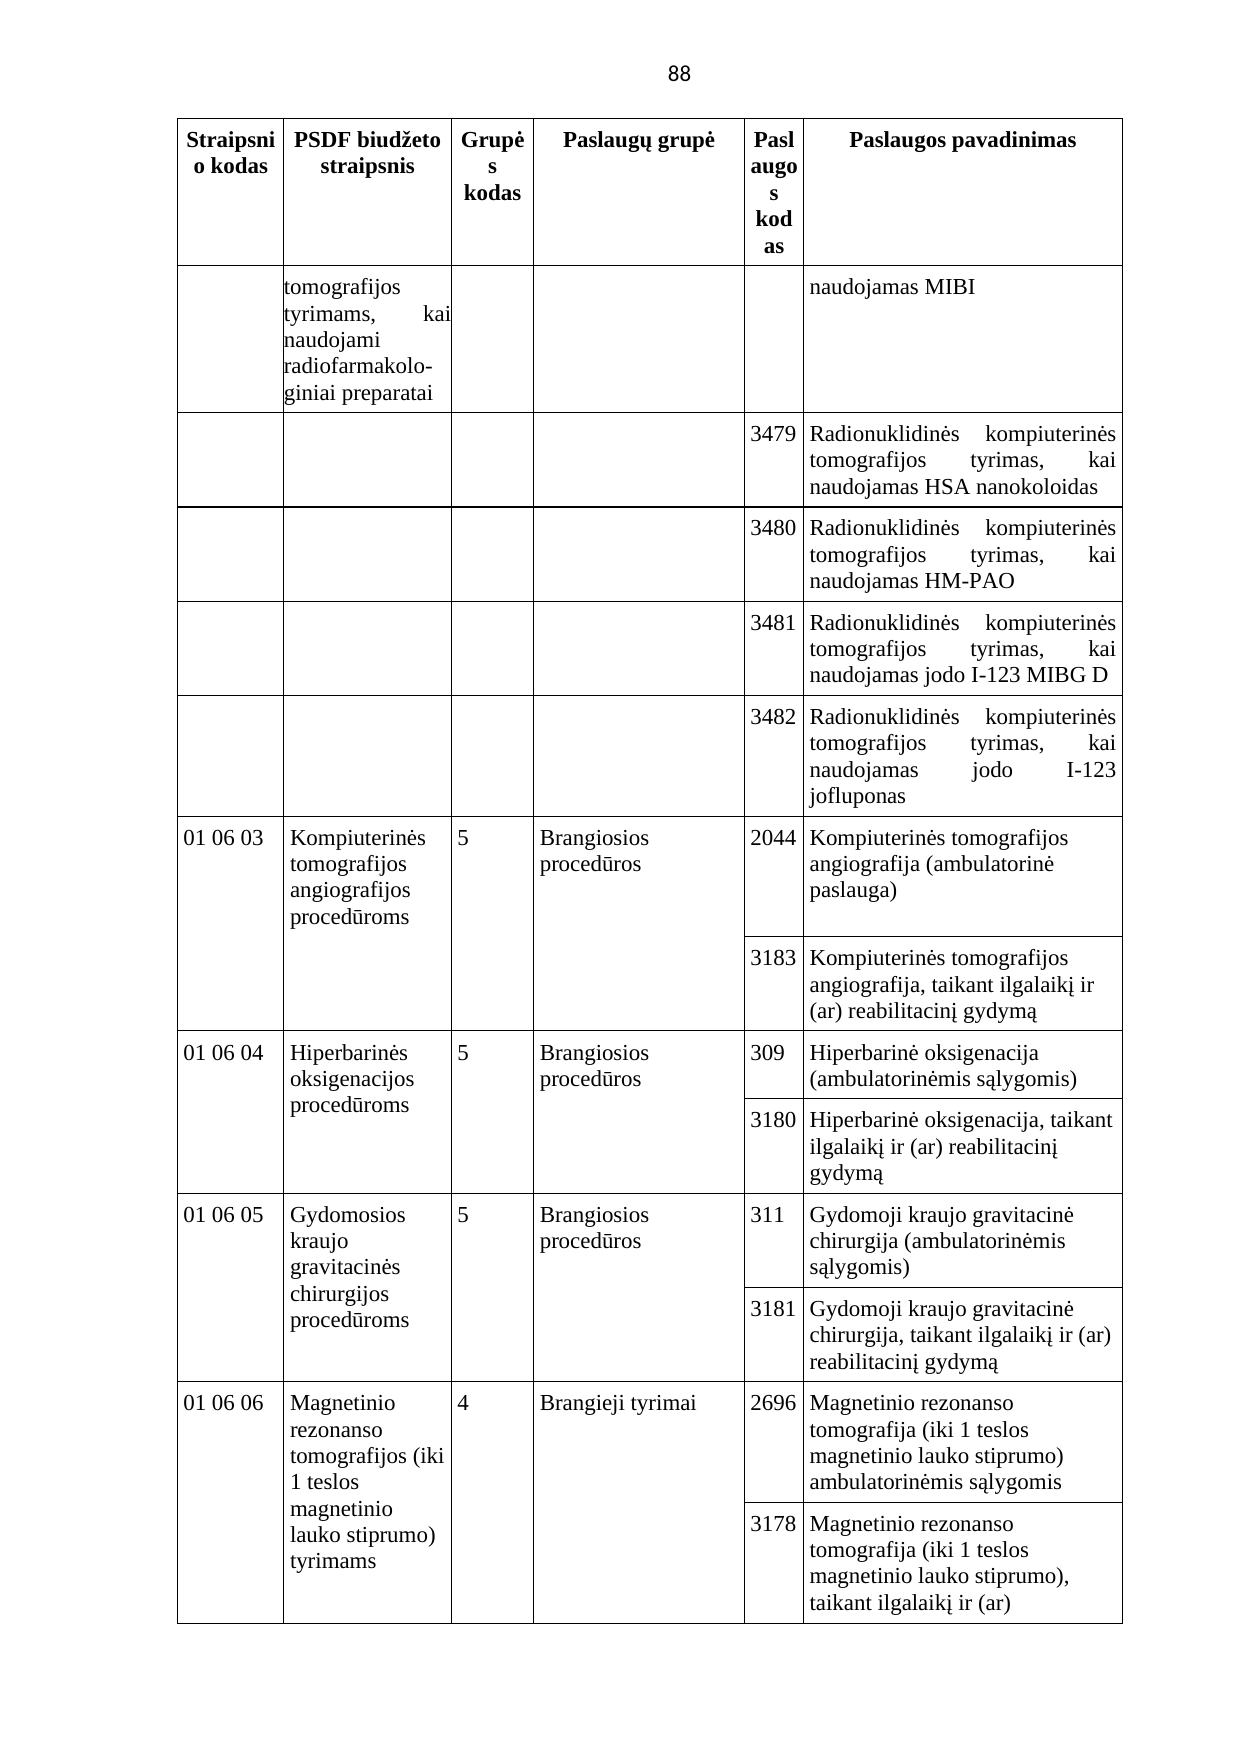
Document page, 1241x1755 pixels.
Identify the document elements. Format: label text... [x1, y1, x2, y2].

table_cell 01 06 05 [178, 1194, 283, 1287]
table_cell 3181 [745, 1288, 803, 1381]
table_cell [178, 1098, 283, 1193]
table_cell [284, 602, 451, 695]
table_cell 4 [452, 1382, 533, 1502]
table_cell Brangiosios procedūros [534, 1031, 744, 1098]
table_cell [534, 696, 744, 816]
table_cell [178, 413, 283, 506]
table_cell Gydomoji kraujo gravitacinė chirurgija (ambulatorinėmis sąlygomis) [804, 1194, 1122, 1287]
table_cell Radionuklidinės kompiuterinės tomografijos tyrimas, kai naudojamas HSA nanokoloidas [804, 413, 1122, 506]
table_cell 01 06 06 [178, 1382, 283, 1502]
table_cell 5 [452, 1194, 533, 1287]
table_cell Kompiuterinės tomografijos angiografijos procedūroms [284, 817, 451, 936]
table_header Paslaugos kodas [745, 119, 803, 265]
table_cell Magnetinio rezonanso tomografija (iki 1 teslos magnetinio lauko stiprumo), taikant ilgalaikį ir (ar) [804, 1503, 1122, 1622]
table_cell [284, 936, 451, 1030]
table_header Paslaugos pavadinimas [804, 119, 1122, 265]
table_header Straipsnio kodas [178, 119, 283, 265]
table_cell Radionuklidinės kompiuterinės tomografijos tyrimas, kai naudojamas HM-PAO [804, 508, 1122, 601]
table_cell [284, 508, 451, 601]
table_cell Gydomosios kraujo gravitacinės chirurgijos procedūroms [284, 1194, 451, 1381]
table_cell [178, 1287, 283, 1381]
table_cell 3178 [745, 1503, 803, 1622]
table_cell Gydomoji kraujo gravitacinė chirurgija, taikant ilgalaikį ir (ar) reabilitacinį gydymą [804, 1288, 1122, 1381]
table_cell [452, 413, 533, 506]
table_cell 5 [452, 817, 533, 936]
table_cell naudojamas MIBI [804, 266, 1122, 412]
table_cell [178, 936, 283, 1030]
table_cell 2044 [745, 817, 803, 936]
table_cell Magnetinio rezonanso tomografijos (iki 1 teslos magnetinio lauko stiprumo) tyrimams [284, 1382, 451, 1622]
table_cell [178, 266, 283, 412]
table_cell [534, 1098, 744, 1193]
table_cell Hiperbarinė oksigenacija, taikant ilgalaikį ir (ar) reabilitacinį gydymą [804, 1099, 1122, 1193]
table_cell [178, 1502, 283, 1622]
table_cell [178, 696, 283, 816]
table_cell Hiperbarinės oksigenacijos procedūroms [284, 1031, 451, 1193]
table_cell 309 [745, 1031, 803, 1098]
table_cell 01 06 03 [178, 817, 283, 936]
table_cell [452, 696, 533, 816]
table_cell 3480 [745, 508, 803, 601]
table_cell 3180 [745, 1099, 803, 1193]
table_cell Radionuklidinės kompiuterinės tomografijos tyrimas, kai naudojamas jodo I-123 MIBG D [804, 602, 1122, 695]
table_cell Brangiosios procedūros [534, 1194, 744, 1381]
table_cell Hiperbarinė oksigenacija (ambulatorinėmis sąlygomis) [804, 1031, 1122, 1098]
table_cell [284, 413, 451, 506]
table_cell [452, 936, 533, 1030]
table_cell [178, 508, 283, 601]
table_cell 3481 [745, 602, 803, 695]
table_header PSDF biudžeto straipsnis [284, 119, 451, 265]
table_cell 311 [745, 1194, 803, 1287]
table_cell [452, 1287, 533, 1381]
table_cell [534, 508, 744, 601]
table_header Grupės kodas [452, 119, 533, 265]
table_cell 5 [452, 1031, 533, 1098]
table_cell [534, 266, 744, 412]
table_cell [534, 413, 744, 506]
table_cell [534, 936, 744, 1030]
table_cell Magnetinio rezonanso tomografija (iki 1 teslos magnetinio lauko stiprumo) ambulatorinėmis sąlygomis [804, 1382, 1122, 1502]
table_cell Kompiuterinės tomografijos angiografija, taikant ilgalaikį ir (ar) reabilitacinį gydymą [804, 937, 1122, 1030]
table_cell [452, 1098, 533, 1193]
table_cell Kompiuterinės tomografijos angiografija (ambulatorinė paslauga) [804, 817, 1122, 936]
table_cell 3183 [745, 937, 803, 1030]
table_cell Brangiosios procedūros [534, 817, 744, 936]
table_cell [178, 602, 283, 695]
table_cell [745, 266, 803, 412]
table_cell Radionuklidinės kompiuterinės tomografijos tyrimas, kai naudojamas jodo I-123 jofluponas [804, 696, 1122, 816]
table_cell Brangieji tyrimai [534, 1382, 744, 1502]
table_cell [534, 1502, 744, 1622]
table_cell 01 06 04 [178, 1031, 283, 1098]
table_cell [452, 266, 533, 412]
table_cell 2696 [745, 1382, 803, 1502]
table_cell [534, 602, 744, 695]
table_cell 3479 [745, 413, 803, 506]
table_cell [452, 508, 533, 601]
table_cell [452, 1502, 533, 1622]
table_cell [452, 602, 533, 695]
table_cell 3482 [745, 696, 803, 816]
table_cell tomografijos tyrimams, kai naudojami radiofarmakolo-giniai preparatai [284, 266, 451, 412]
table_cell [284, 696, 451, 816]
table_header Paslaugų grupė [534, 119, 744, 265]
